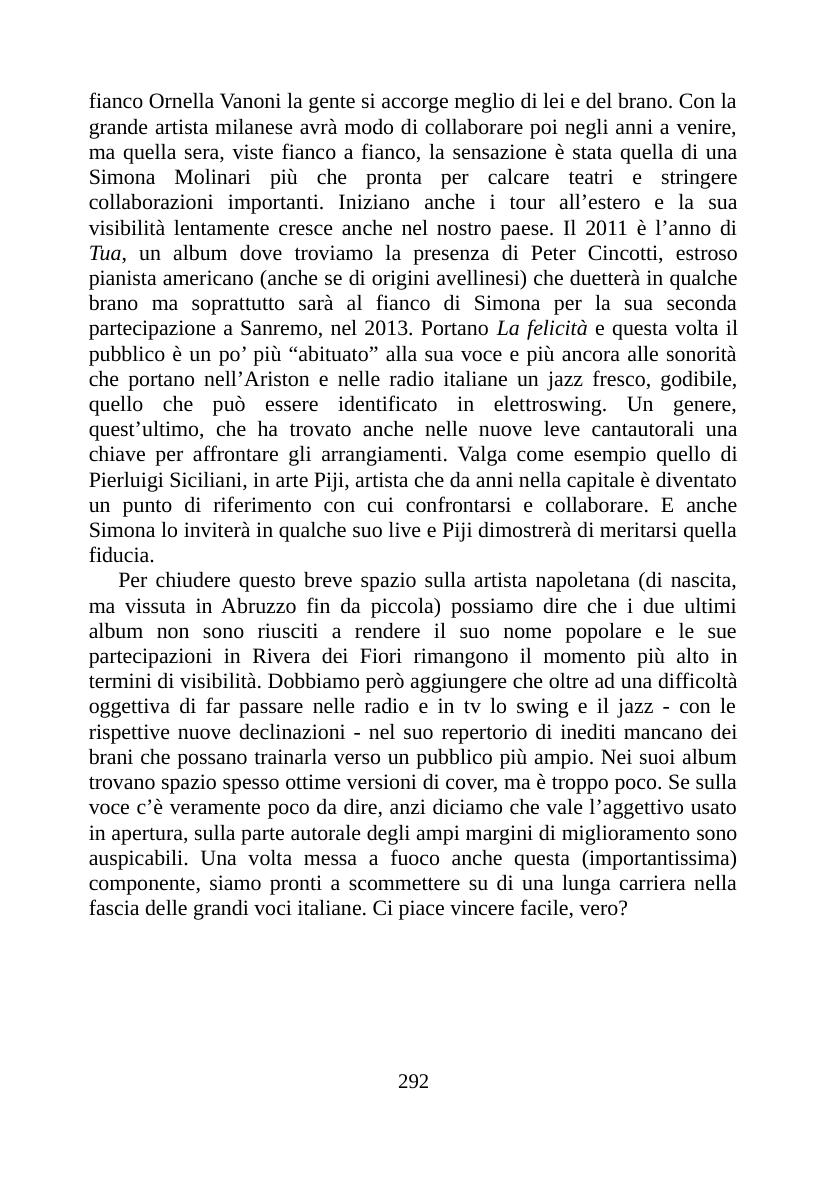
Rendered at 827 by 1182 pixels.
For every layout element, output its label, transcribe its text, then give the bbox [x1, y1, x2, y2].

text fianco Ornella Vanoni la gente si accorge meglio di lei e del brano. Con la grande artista milanese avrà modo di collaborare poi negli anni a venire, ma quella sera, viste fianco a fianco, la sensazione è stata quella di una Simona Molinari più che pronta per calcare teatri e stringere collaborazioni importanti. Iniziano anche i tour all’estero e la sua visibilità lentamente cresce anche nel nostro paese. Il 2011 è l’anno di Tua, un album dove troviamo la presenza di Peter Cincotti, estroso pianista americano (anche se di origini avellinesi) che duetterà in qualche brano ma soprattutto sarà al fianco di Simona per la sua seconda partecipazione a Sanremo, nel 2013. Portano La felicità e questa volta il pubblico è un po’ più “abituato” alla sua voce e più ancora alle sonorità che portano nell’Ariston e nelle radio italiane un jazz fresco, godibile, quello che può essere identificato in elettroswing. Un genere, quest’ultimo, che ha trovato anche nelle nuove leve cantautorali una chiave per affrontare gli arrangiamenti. Valga come esempio quello di Pierluigi Siciliani, in arte Piji, artista che da anni nella capitale è diventato un punto di riferimento con cui confrontarsi e collaborare. E anche Simona lo inviterà in qualche suo live e Piji dimostrerà di meritarsi quella fiducia. [88, 88, 738, 567]
text Per chiudere questo breve spazio sulla artista napoletana (di nascita, ma vissuta in Abruzzo fin da piccola) possiamo dire che i due ultimi album non sono riusciti a rendere il suo nome popolare e le sue partecipazioni in Rivera dei Fiori rimangono il momento più alto in termini di visibilità. Dobbiamo però aggiungere che oltre ad una difficoltà oggettiva di far passare nelle radio e in tv lo swing e il jazz - con le rispettive nuove declinazioni - nel suo repertorio di inediti mancano dei brani che possano trainarla verso un pubblico più ampio. Nei suoi album trovano spazio spesso ottime versioni di cover, ma è troppo poco. Se sulla voce c’è veramente poco da dire, anzi diciamo che vale l’aggettivo usato in apertura, sulla parte autorale degli ampi margini di miglioramento sono auspicabili. Una volta messa a fuoco anche questa (importantissima) componente, siamo pronti a scommettere su di una lunga carriera nella fascia delle grandi voci italiane. Ci piace vincere facile, vero? [88, 567, 738, 920]
